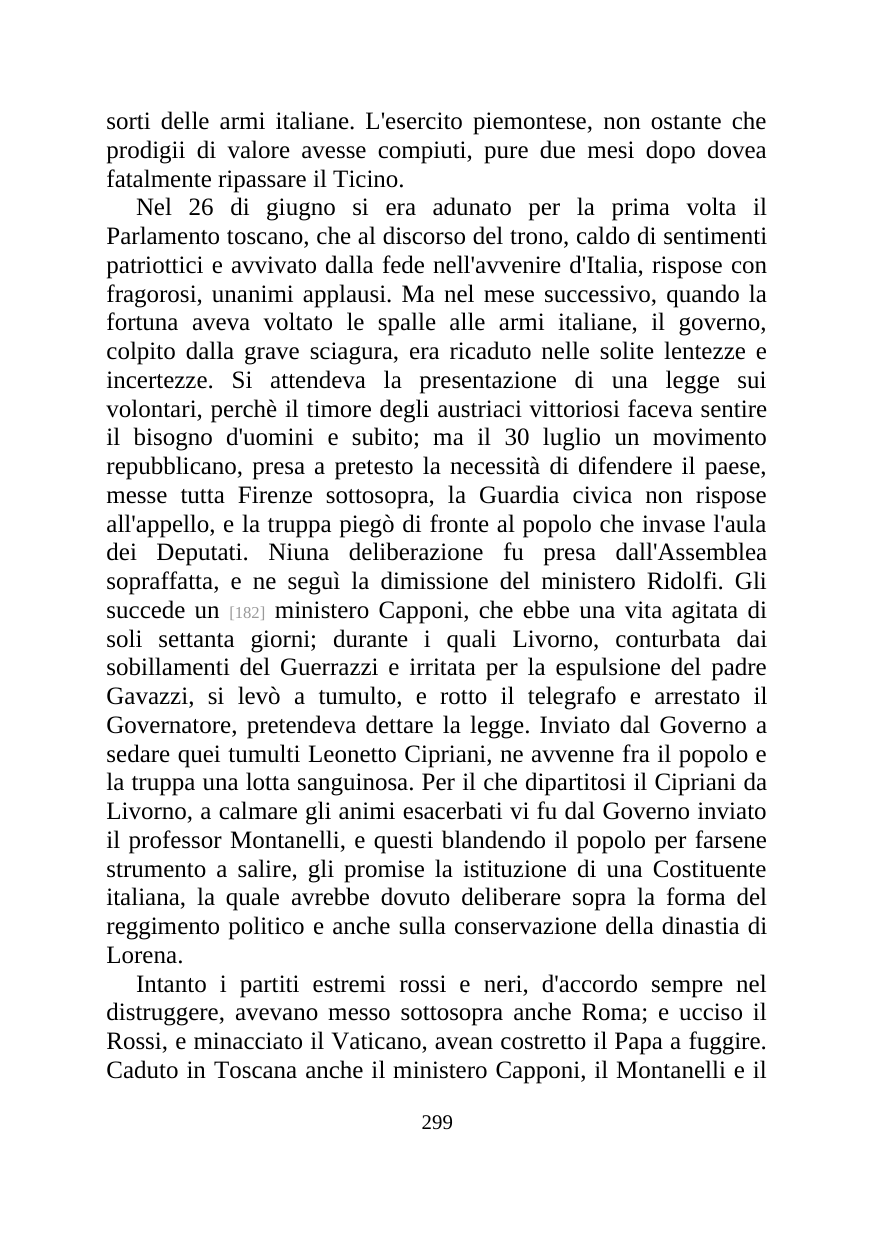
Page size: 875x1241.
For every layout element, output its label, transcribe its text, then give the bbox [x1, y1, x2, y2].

text sorti delle armi italiane. L'esercito piemontese, non ostante che prodigii di valore avesse compiuti, pure due mesi dopo dovea fatalmente ripassare il Ticino. [106, 106, 768, 192]
text Nel 26 di giugno si era adunato per la prima volta il Parlamento toscano, che al discorso del trono, caldo di sentimenti patriottici e avvivato dalla fede nell'avvenire d'Italia, rispose con fragorosi, unanimi applausi. Ma nel mese successivo, quando la fortuna aveva voltato le spalle alle armi italiane, il governo, colpito dalla grave sciagura, era ricaduto nelle solite lentezze e incertezze. Si attendeva la presentazione di una legge sui volontari, perchè il timore degli austriaci vittoriosi faceva sentire il bisogno d'uomini e subito; ma il 30 luglio un movimento repubblicano, presa a pretesto la necessità di difendere il paese, messe tutta Firenze sottosopra, la Guardia civica non rispose all'appello, e la truppa piegò di fronte al popolo che invase l'aula dei Deputati. Niuna deliberazione fu presa dall'Assemblea sopraffatta, e ne seguì la dimissione del ministero Ridolfi. Gli succede un [182] ministero Capponi, che ebbe una vita agitata di soli settanta giorni; durante i quali Livorno, conturbata dai sobillamenti del Guerrazzi e irritata per la espulsione del padre Gavazzi, si levò a tumulto, e rotto il telegrafo e arrestato il Governatore, pretendeva dettare la legge. Inviato dal Governo a sedare quei tumulti Leonetto Cipriani, ne avvenne fra il popolo e la truppa una lotta sanguinosa. Per il che dipartitosi il Cipriani da Livorno, a calmare gli animi esacerbati vi fu dal Governo inviato il professor Montanelli, e questi blandendo il popolo per farsene strumento a salire, gli promise la istituzione di una Costituente italiana, la quale avrebbe dovuto deliberare sopra la forma del reggimento politico e anche sulla conservazione della dinastia di Lorena. [106, 192, 768, 969]
text Intanto i partiti estremi rossi e neri, d'accordo sempre nel distruggere, avevano messo sottosopra anche Roma; e ucciso il Rossi, e minacciato il Vaticano, avean costretto il Papa a fuggire. Caduto in Toscana anche il ministero Capponi, il Montanelli e il [106, 969, 768, 1084]
